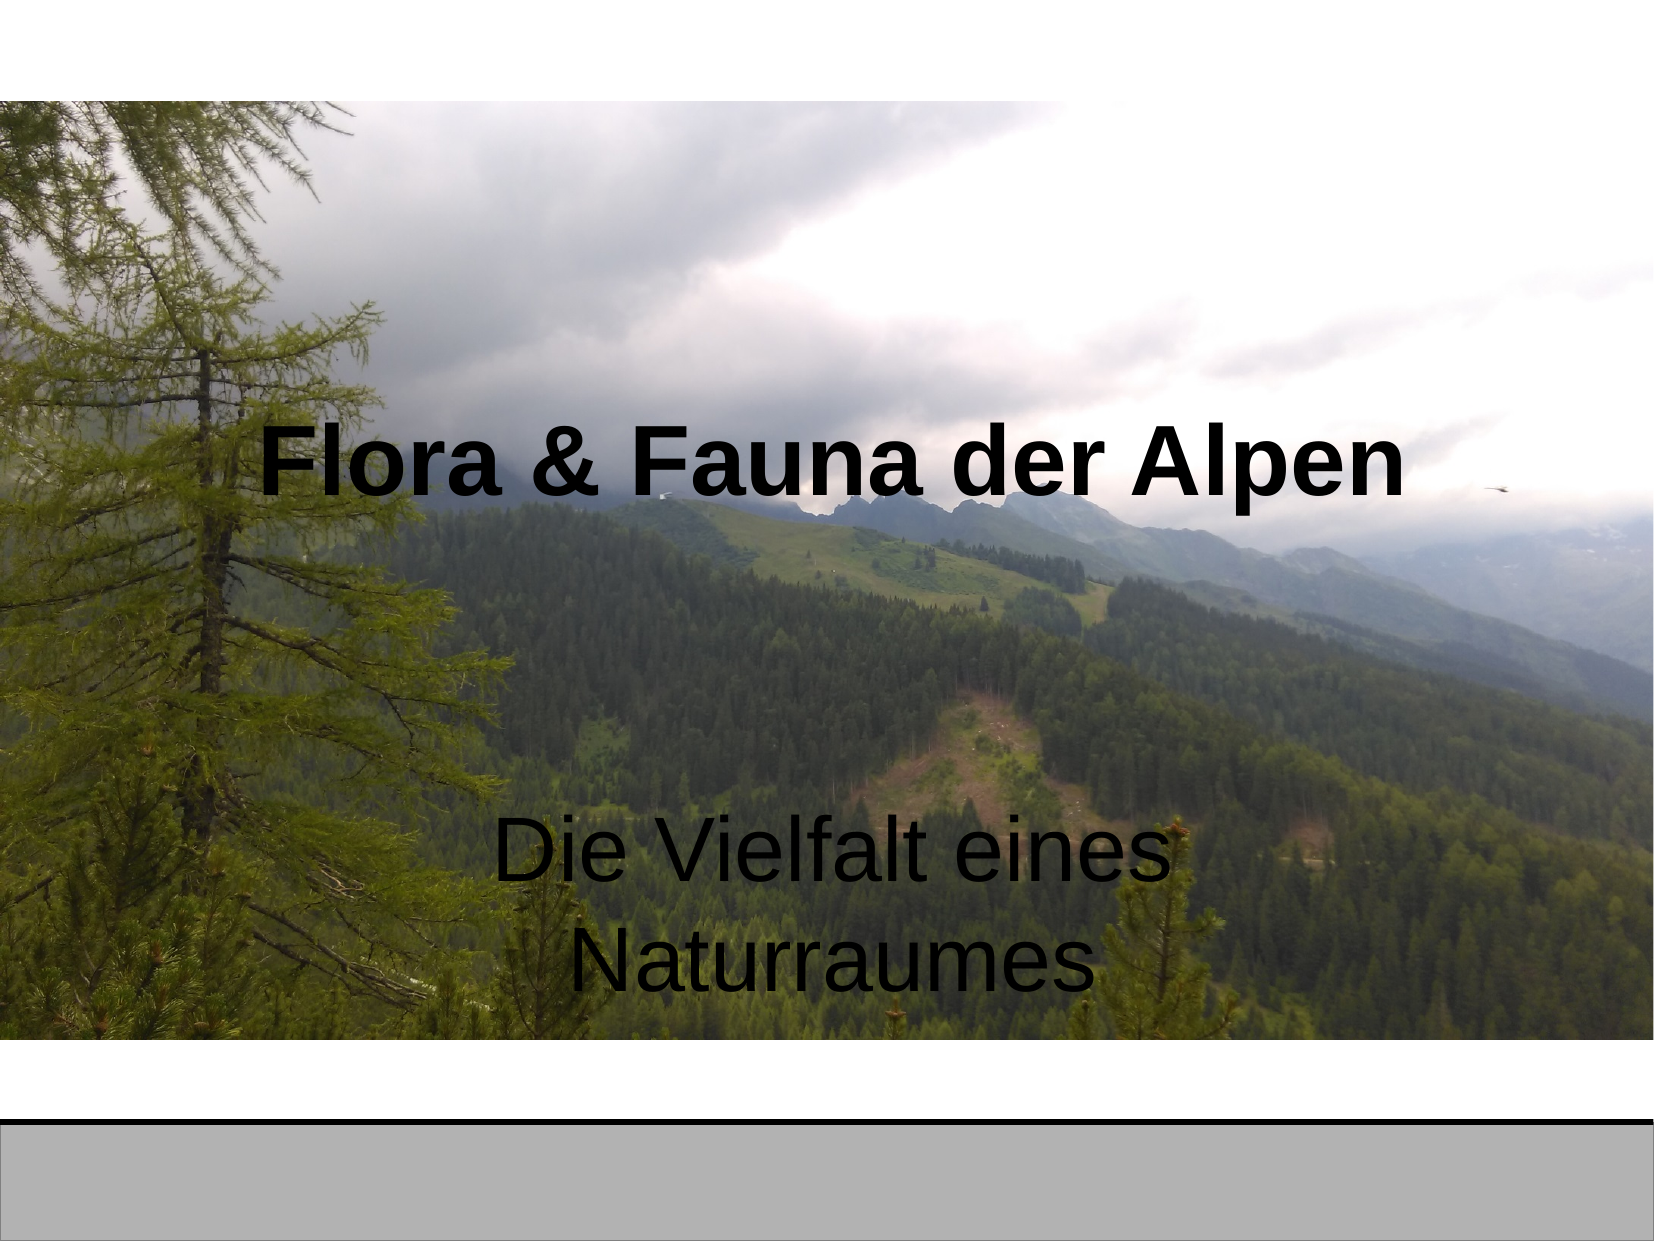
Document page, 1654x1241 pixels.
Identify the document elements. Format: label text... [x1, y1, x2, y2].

text_box Die Vielfalt eines Naturraumes [249, 782, 1417, 1028]
picture [0, 101, 1654, 1040]
title Flora & Fauna der Alpen [124, 388, 1541, 656]
text_box [0, 1125, 1654, 1241]
